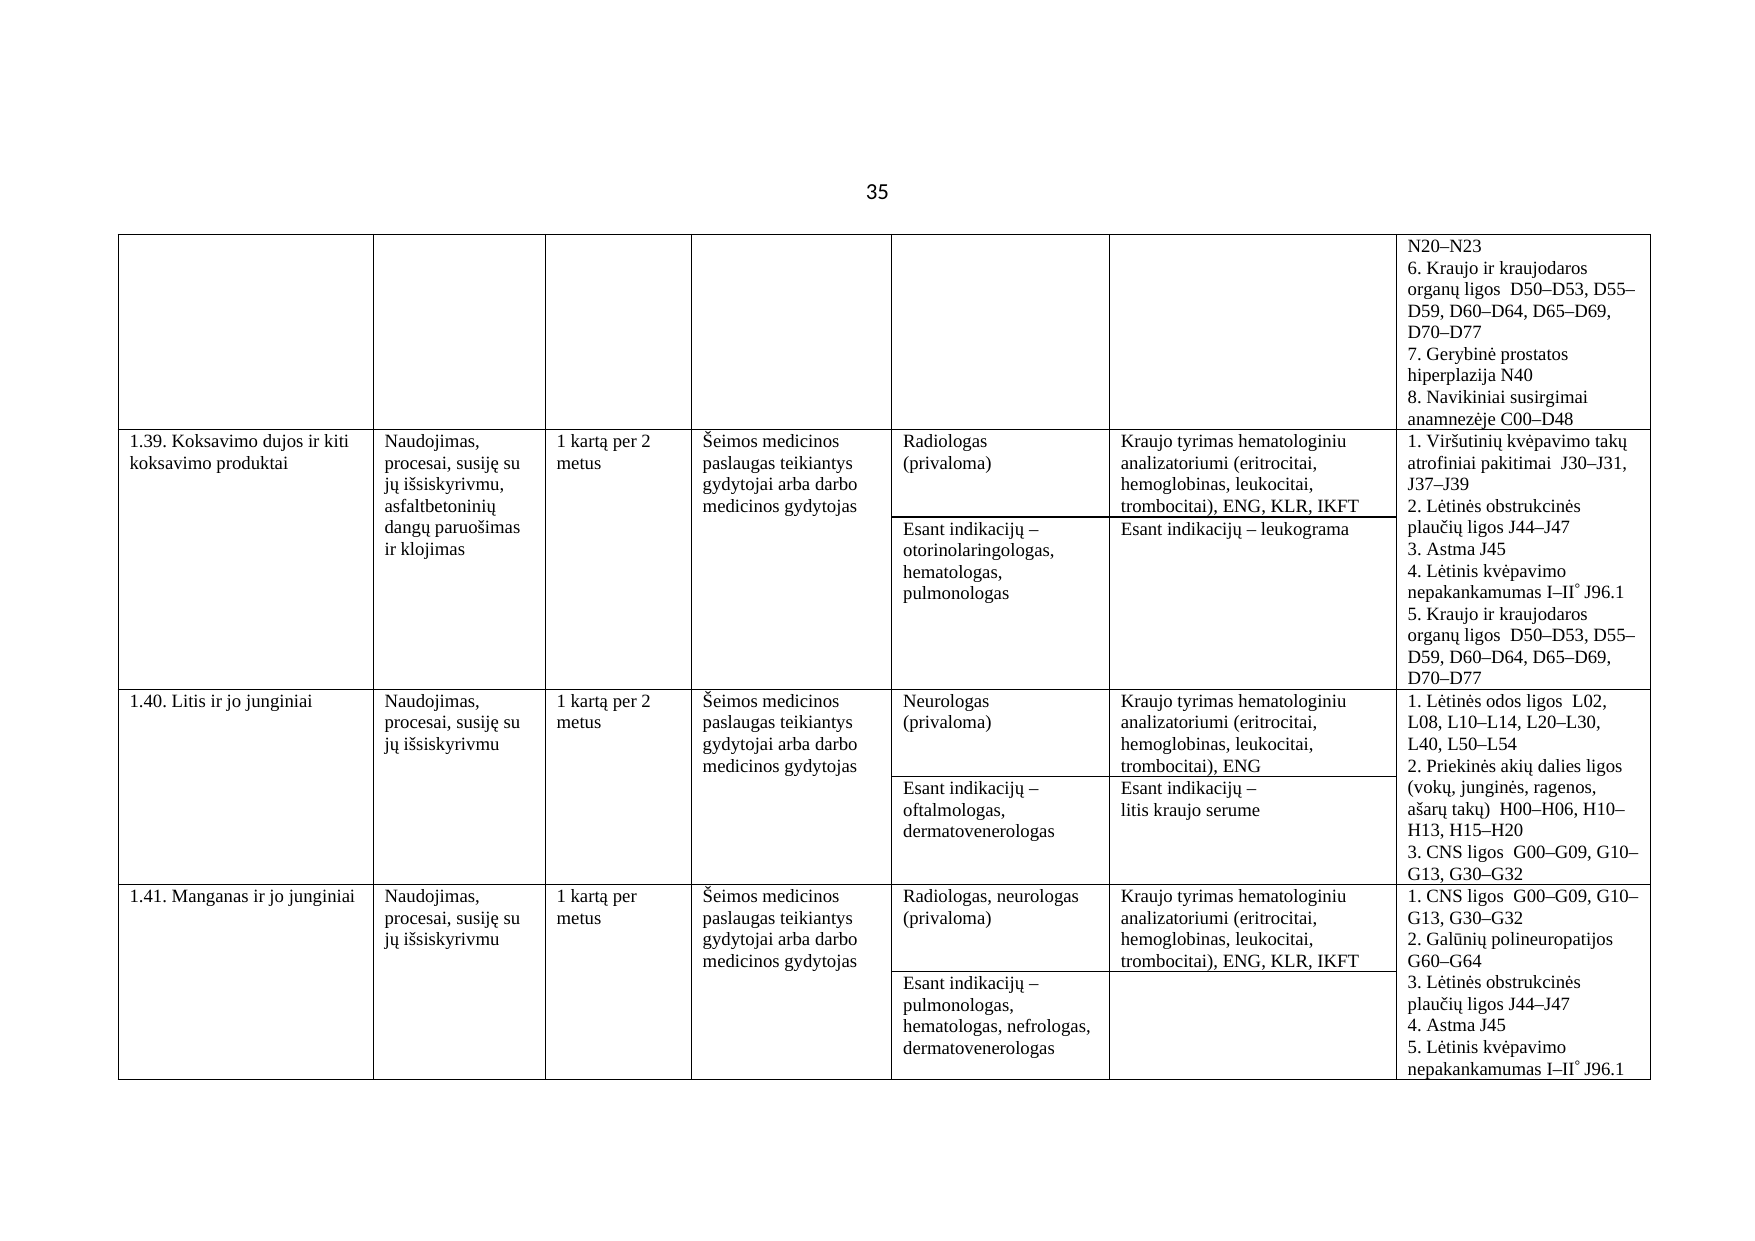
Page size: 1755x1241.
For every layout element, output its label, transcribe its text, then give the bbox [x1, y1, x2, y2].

table_cell Naudojimas, procesai, susiję su jų išsiskyrivmu [374, 885, 545, 1079]
table_cell 1.41. Manganas ir jo junginiai [119, 885, 373, 1079]
table_cell Naudojimas, procesai, susiję su jų išsiskyrivmu, asfaltbetoninių dangų paruošimas ir klojimas [374, 430, 545, 689]
table_cell Esant indikacijų – litis kraujo serume [1110, 777, 1396, 884]
table_cell 1.39. Koksavimo dujos ir kiti koksavimo produktai [119, 430, 373, 689]
table_cell [546, 235, 691, 429]
table_cell Radiologas (privaloma) [892, 430, 1109, 516]
table_cell Kraujo tyrimas hematologiniu analizatoriumi (eritrocitai, hemoglobinas, leukocitai, trombocitai), ENG, KLR, IKFT [1110, 430, 1396, 516]
table_cell Esant indikacijų – leukograma [1110, 518, 1396, 689]
table_cell [1110, 235, 1396, 429]
table_cell Radiologas, neurologas (privaloma) [892, 885, 1109, 971]
table_cell [692, 235, 891, 429]
table_cell Esant indikacijų – oftalmologas, dermatovenerologas [892, 777, 1109, 884]
table_cell 1. CNS ligos G00–G09, G10–G13, G30–G32 2. Galūnių polineuropatijos G60–G64 3. Lėtinės obstrukcinės plaučių ligos J44–J47 4. Astma J45 5. Lėtinis kvėpavimo nepakankamumas I–II J96.1 [1397, 885, 1650, 1079]
table_cell Kraujo tyrimas hematologiniu analizatoriumi (eritrocitai, hemoglobinas, leukocitai, trombocitai), ENG, KLR, IKFT [1110, 885, 1396, 971]
table_cell Šeimos medicinos paslaugas teikiantys gydytojai arba darbo medicinos gydytojas [692, 885, 891, 1079]
table_cell N20–N23 6. Kraujo ir kraujodaros organų ligos D50–D53, D55–D59, D60–D64, D65–D69, D70–D77 7. Gerybinė prostatos hiperplazija N40 8. Navikiniai susirgimai anamnezėje C00–D48 [1397, 235, 1650, 429]
table_cell 1. Viršutinių kvėpavimo takų atrofiniai pakitimai J30–J31, J37–J39 2. Lėtinės obstrukcinės plaučių ligos J44–J47 3. Astma J45 4. Lėtinis kvėpavimo nepakankamumas I–II J96.1 5. Kraujo ir kraujodaros organų ligos D50–D53, D55–D59, D60–D64, D65–D69, D70–D77 [1397, 430, 1650, 689]
table_cell Šeimos medicinos paslaugas teikiantys gydytojai arba darbo medicinos gydytojas [692, 430, 891, 689]
table_cell Šeimos medicinos paslaugas teikiantys gydytojai arba darbo medicinos gydytojas [692, 690, 891, 884]
table_cell [374, 235, 545, 429]
table_cell Neurologas (privaloma) [892, 690, 1109, 776]
table_cell Kraujo tyrimas hematologiniu analizatoriumi (eritrocitai, hemoglobinas, leukocitai, trombocitai), ENG [1110, 690, 1396, 776]
table_cell [119, 235, 373, 429]
table_cell 1.40. Litis ir jo junginiai [119, 690, 373, 884]
table_cell Naudojimas, procesai, susiję su jų išsiskyrivmu [374, 690, 545, 884]
table_cell 1. Lėtinės odos ligos L02, L08, L10–L14, L20–L30, L40, L50–L54 2. Priekinės akių dalies ligos (vokų, junginės, ragenos, ašarų takų) H00–H06, H10–H13, H15–H20 3. CNS ligos G00–G09, G10–G13, G30–G32 [1397, 690, 1650, 884]
table_cell 1 kartą per 2 metus [546, 430, 691, 689]
table_cell Esant indikacijų – pulmonologas, hematologas, nefrologas, dermatovenerologas [892, 972, 1109, 1079]
table_cell Esant indikacijų – otorinolaringologas, hematologas, pulmonologas [892, 518, 1109, 689]
table_cell 1 kartą per metus [546, 885, 691, 1079]
table_cell 1 kartą per 2 metus [546, 690, 691, 884]
table_cell [892, 235, 1109, 429]
table_cell [1110, 972, 1396, 1079]
